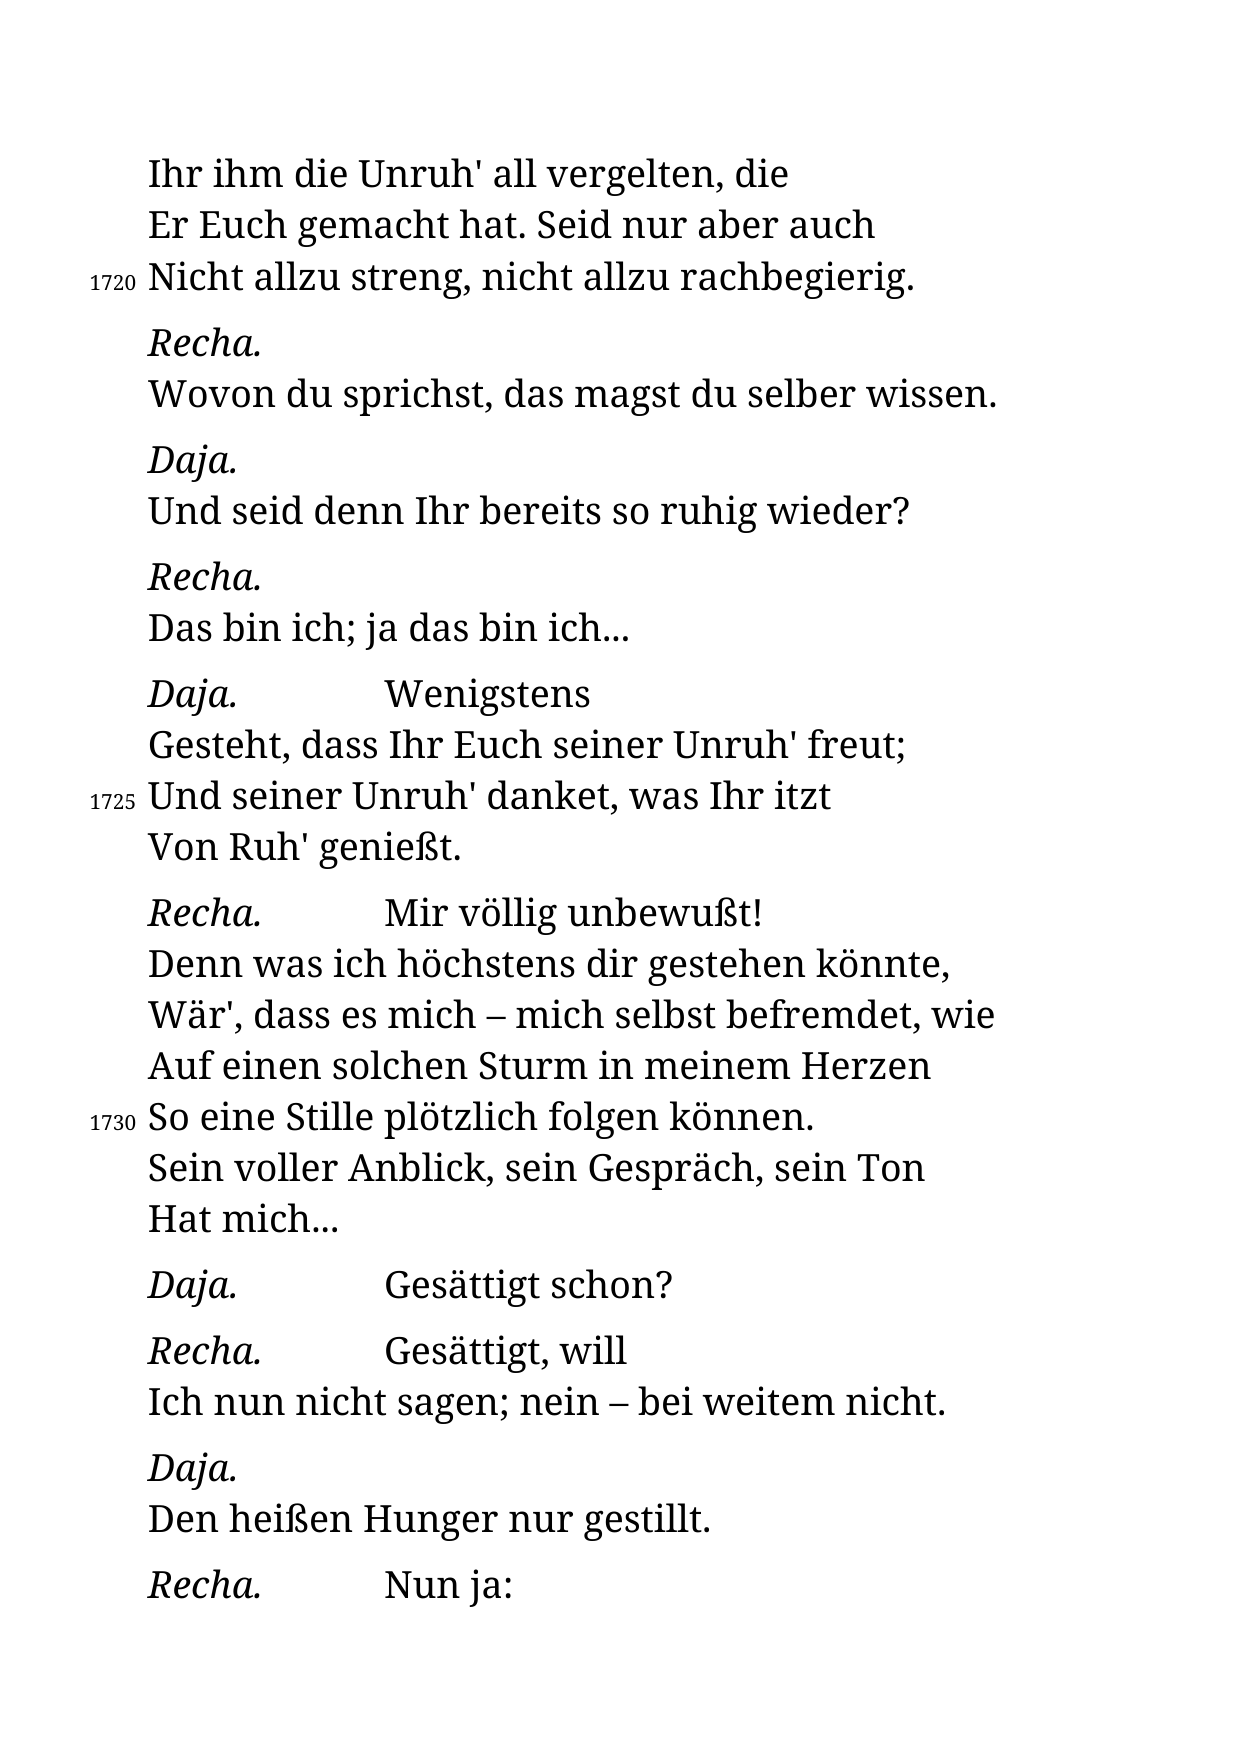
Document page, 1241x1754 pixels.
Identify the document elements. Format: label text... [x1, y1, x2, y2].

text Und seid denn Ihr bereits so ruhig wieder? [148, 484, 1092, 535]
text Daja. [148, 1442, 1092, 1493]
text Und seiner Unruh' danket, was Ihr itzt [148, 769, 1092, 820]
text Daja. Wenigstens [148, 667, 1092, 718]
text Sein voller Anblick, sein Gespräch, sein Ton [148, 1141, 1092, 1192]
text Hat mich... [148, 1192, 1092, 1243]
text Das bin ich; ja das bin ich... [148, 601, 1092, 652]
text Wär', dass es mich – mich selbst befremdet, wie [148, 988, 1092, 1039]
text Den heißen Hunger nur gestillt. [148, 1493, 1092, 1544]
text Nicht allzu streng, nicht allzu rachbegierig. [148, 250, 1092, 301]
text Ihr ihm die Unruh' all vergelten, die [148, 148, 1092, 199]
text Auf einen solchen Sturm in meinem Herzen [148, 1039, 1092, 1090]
text Wovon du sprichst, das magst du selber wissen. [148, 367, 1092, 418]
text Recha. [148, 316, 1092, 367]
text Von Ruh' genießt. [148, 820, 1092, 871]
text Recha. [148, 550, 1092, 601]
text So eine Stille plötzlich folgen können. [148, 1090, 1092, 1141]
text Daja. [148, 433, 1092, 484]
text Recha. Mir völlig unbewußt! [148, 886, 1092, 937]
text Recha. Gesättigt, will [148, 1324, 1092, 1376]
text Denn was ich höchstens dir gestehen könnte, [148, 937, 1092, 988]
text Daja. Gesättigt schon? [148, 1258, 1092, 1309]
text Recha. Nun ja: [148, 1559, 1092, 1610]
text Ich nun nicht sagen; nein – bei weitem nicht. [148, 1376, 1092, 1427]
text Gesteht, dass Ihr Euch seiner Unruh' freut; [148, 718, 1092, 769]
text Er Euch gemacht hat. Seid nur aber auch [148, 199, 1092, 250]
